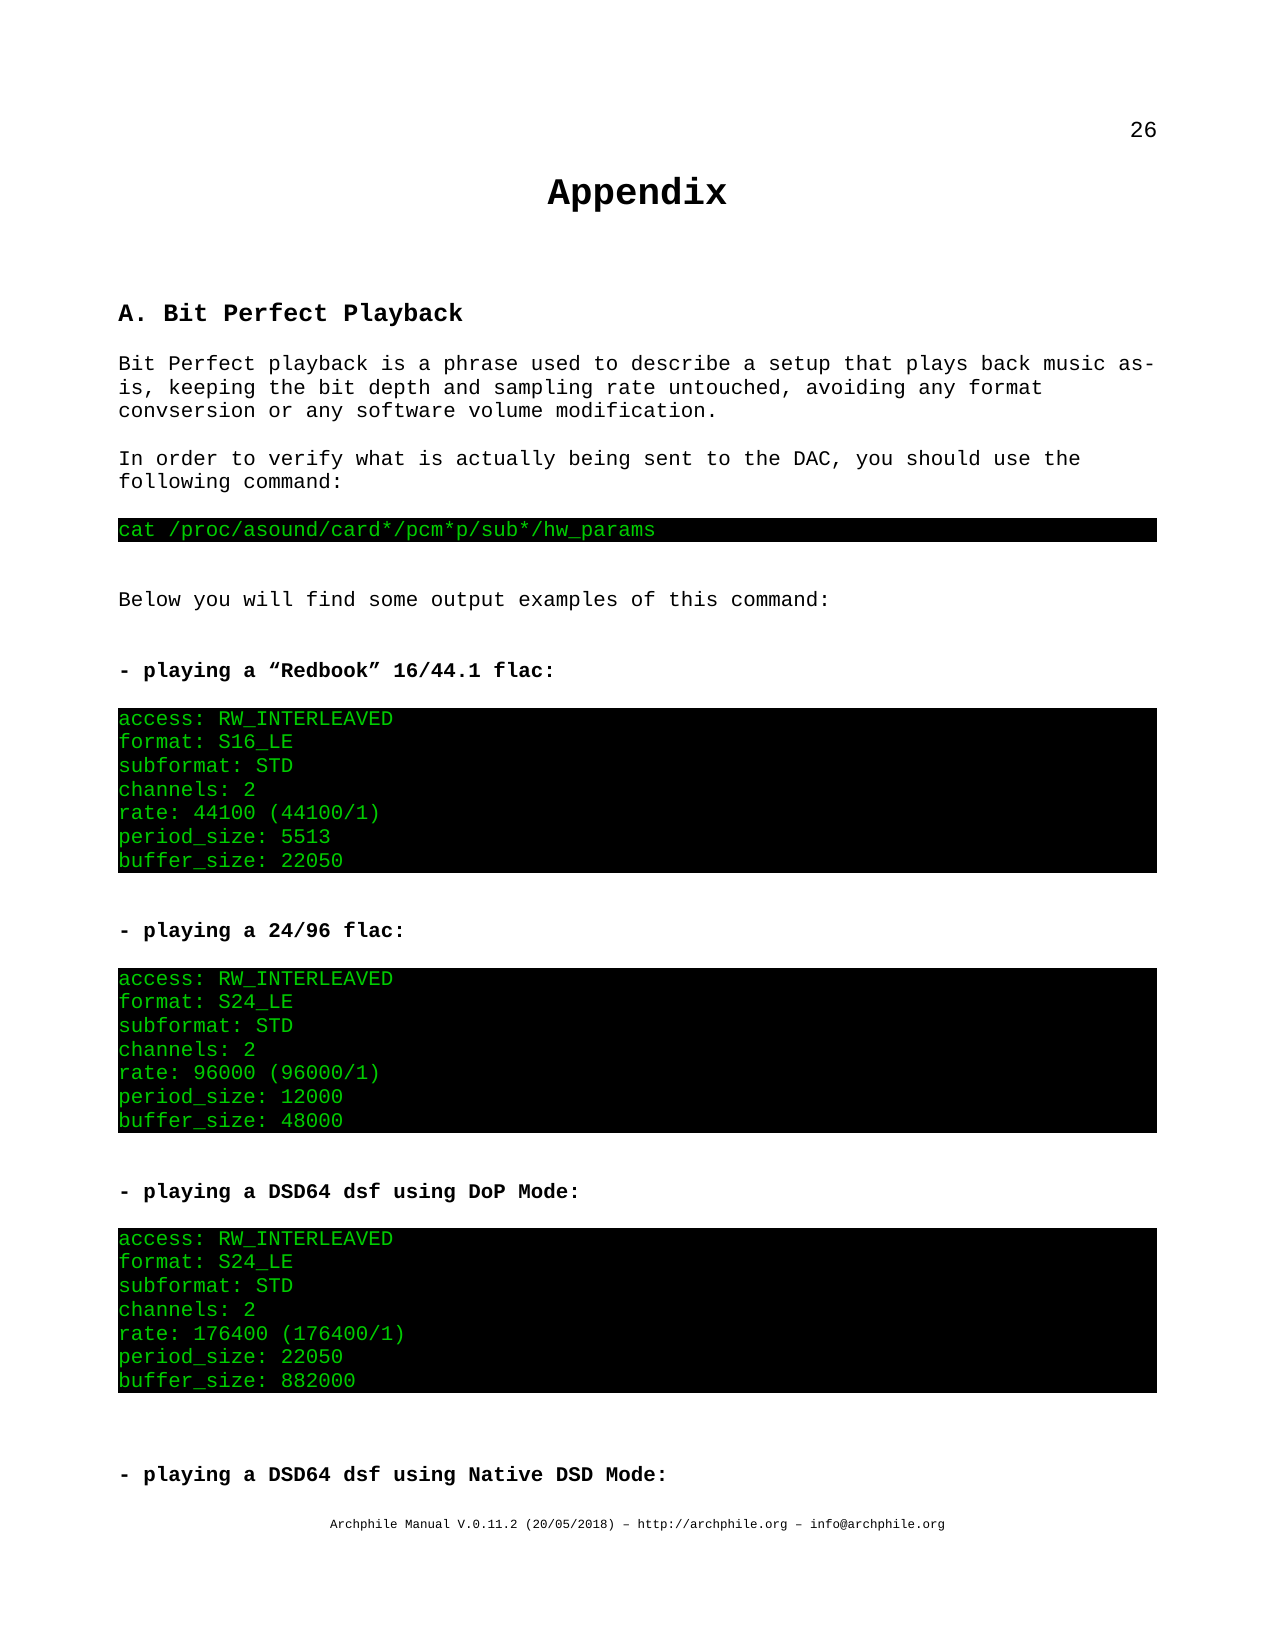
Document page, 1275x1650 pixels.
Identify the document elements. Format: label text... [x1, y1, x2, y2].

text - playing a DSD64 dsf using DoP Mode: [118, 1181, 1157, 1204]
text access: RW_INTERLEAVED [118, 1228, 1157, 1252]
text period_size: 22050 [118, 1346, 1157, 1370]
text format: S24_LE [118, 1252, 1157, 1275]
text A. Bit Perfect Playback [118, 301, 1157, 329]
text In order to verify what is actually being sent to the DAC, you should use the following command: [118, 448, 1157, 495]
text access: RW_INTERLEAVED [118, 708, 1157, 731]
text rate: 96000 (96000/1) [118, 1062, 1157, 1086]
text buffer_size: 882000 [118, 1370, 1157, 1393]
text rate: 176400 (176400/1) [118, 1322, 1157, 1346]
text period_size: 5513 [118, 826, 1157, 849]
text format: S16_LE [118, 731, 1157, 755]
text channels: 2 [118, 1299, 1157, 1322]
text buffer_size: 48000 [118, 1110, 1157, 1133]
text period_size: 12000 [118, 1086, 1157, 1110]
text - playing a DSD64 dsf using Native DSD Mode: [118, 1464, 1157, 1488]
text Below you will find some output examples of this command: [118, 589, 1157, 613]
text - playing a “Redbook” 16/44.1 flac: [118, 660, 1157, 684]
text Appendix [118, 173, 1157, 216]
text channels: 2 [118, 1039, 1157, 1062]
text format: S24_LE [118, 991, 1157, 1015]
text buffer_size: 22050 [118, 849, 1157, 873]
text Bit Perfect playback is a phrase used to describe a setup that plays back music as-is, keeping the bit depth and sampling rate untouched, avoiding any format convsersion or any software volume modification. [118, 353, 1157, 424]
text access: RW_INTERLEAVED [118, 968, 1157, 991]
text subformat: STD [118, 755, 1157, 779]
text - playing a 24/96 flac: [118, 921, 1157, 944]
text subformat: STD [118, 1015, 1157, 1039]
text channels: 2 [118, 779, 1157, 802]
text rate: 44100 (44100/1) [118, 802, 1157, 826]
text subformat: STD [118, 1275, 1157, 1299]
text cat /proc/asound/card*/pcm*p/sub*/hw_params [118, 518, 1157, 542]
